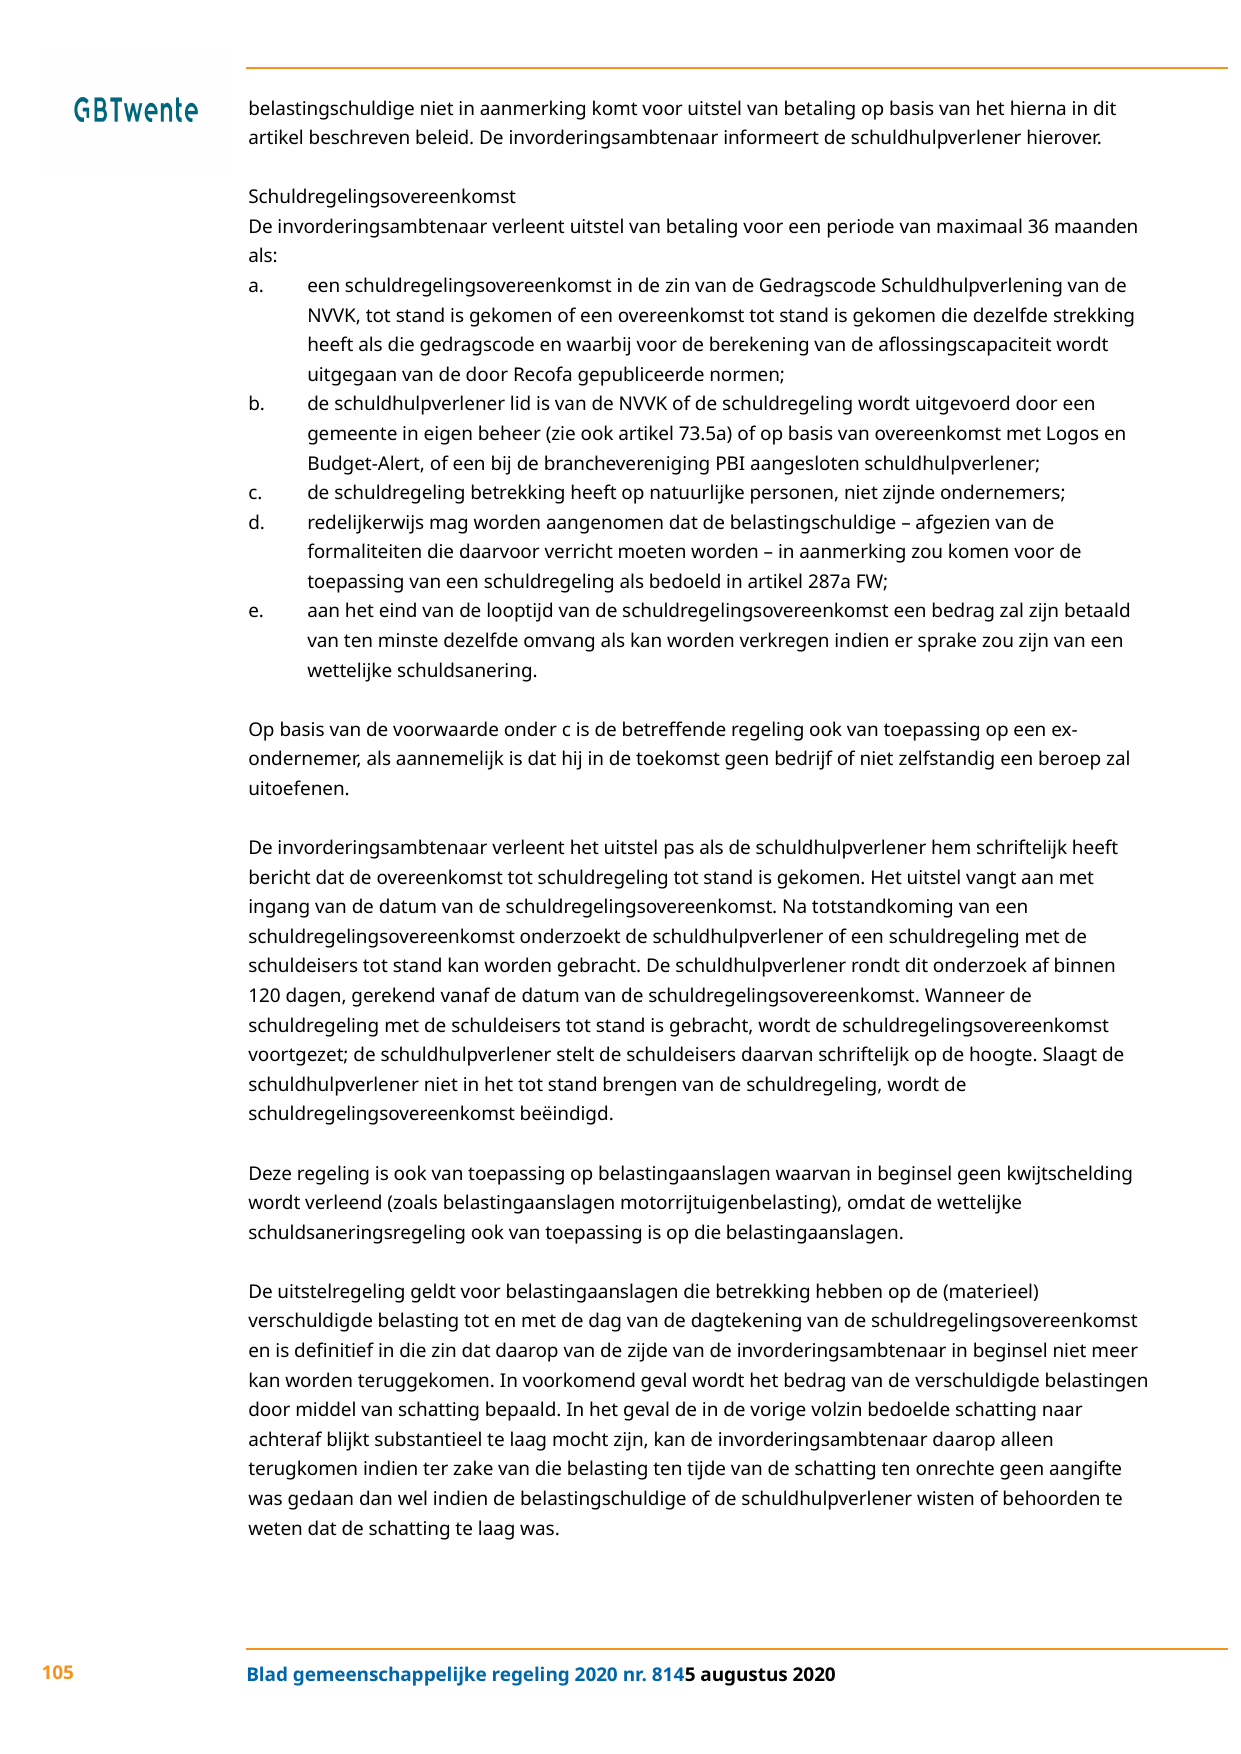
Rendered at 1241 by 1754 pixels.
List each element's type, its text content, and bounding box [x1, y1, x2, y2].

picture [41, 47, 231, 172]
text Schuldregelingsovereenkomst [248, 183, 1152, 209]
list de schuldhulpverlener lid is van de NVVK of de schuldregeling wordt uitgevoerd door een gemeente in eigen beheer (zie ook artikel 73.5a) of op basis van overeenkomst met Logos en Budget-Alert, of een bij de branchevereniging PBI aangesloten schuldhulpverlener; [248, 391, 1152, 476]
text belastingschuldige niet in aanmerking komt voor uitstel van betaling op basis van het hierna in dit artikel beschreven beleid. De invorderingsambtenaar informeert de schuldhulpverlener hierover. [248, 95, 1152, 150]
text De uitstelregeling geldt voor belastingaanslagen die betrekking hebben op de (materieel) verschuldigde belasting tot en met de dag van de dagtekening van de schuldregelingsovereenkomst en is definitief in die zin dat daarop van de zijde van de invorderingsambtenaar in beginsel niet meer kan worden teruggekomen. In voorkomend geval wordt het bedrag van de verschuldigde belastingen door middel van schatting bepaald. In het geval de in de vorige volzin bedoelde schatting naar achteraf blijkt substantieel te laag mocht zijn, kan de invorderingsambtenaar daarop alleen terugkomen indien ter zake van die belasting ten tijde van de schatting ten onrechte geen aangifte was gedaan dan wel indien de belastingschuldige of de schuldhulpverlener wisten of behoorden te weten dat de schatting te laag was. [248, 1278, 1152, 1541]
list een schuldregelingsovereenkomst in de zin van de Gedragscode Schuldhulpverlening van de NVVK, tot stand is gekomen of een overeenkomst tot stand is gekomen die dezelfde strekking heeft als die gedragscode en waarbij voor de berekening van de aflossingscapaciteit wordt uitgegaan van de door Recofa gepubliceerde normen; [248, 272, 1152, 387]
list de schuldregeling betrekking heeft op natuurlijke personen, niet zijnde ondernemers; [248, 479, 1152, 505]
text Deze regeling is ook van toepassing op belastingaanslagen waarvan in beginsel geen kwijtschelding wordt verleend (zoals belastingaanslagen motorrijtuigenbelasting), omdat de wettelijke schuldsaneringsregeling ook van toepassing is op die belastingaanslagen. [248, 1160, 1152, 1245]
list aan het eind van de looptijd van de schuldregelingsovereenkomst een bedrag zal zijn betaald van ten minste dezelfde omvang als kan worden verkregen indien er sprake zou zijn van een wettelijke schuldsanering. [248, 598, 1152, 683]
text De invorderingsambtenaar verleent uitstel van betaling voor een periode van maximaal 36 maanden als: [248, 213, 1152, 268]
list redelijkerwijs mag worden aangenomen dat de belastingschuldige – afgezien van de formaliteiten die daarvoor verricht moeten worden – in aanmerking zou komen voor de toepassing van een schuldregeling als bedoeld in artikel 287a FW; [248, 509, 1152, 594]
text Op basis van de voorwaarde onder c is de betreffende regeling ook van toepassing op een ex-ondernemer, als aannemelijk is dat hij in de toekomst geen bedrijf of niet zelfstandig een beroep zal uitoefenen. [248, 716, 1152, 801]
text De invorderingsambtenaar verleent het uitstel pas als de schuldhulpverlener hem schriftelijk heeft bericht dat de overeenkomst tot schuldregeling tot stand is gekomen. Het uitstel vangt aan met ingang van de datum van de schuldregelingsovereenkomst. Na totstandkoming van een schuldregelingsovereenkomst onderzoekt de schuldhulpverlener of een schuldregeling met de schuldeisers tot stand kan worden gebracht. De schuldhulpverlener rondt dit onderzoek af binnen 120 dagen, gerekend vanaf de datum van de schuldregelingsovereenkomst. Wanneer de schuldregeling met de schuldeisers tot stand is gebracht, wordt de schuldregelingsovereenkomst voortgezet; de schuldhulpverlener stelt de schuldeisers daarvan schriftelijk op de hoogte. Slaagt de schuldhulpverlener niet in het tot stand brengen van de schuldregeling, wordt de schuldregelingsovereenkomst beëindigd. [248, 834, 1152, 1126]
